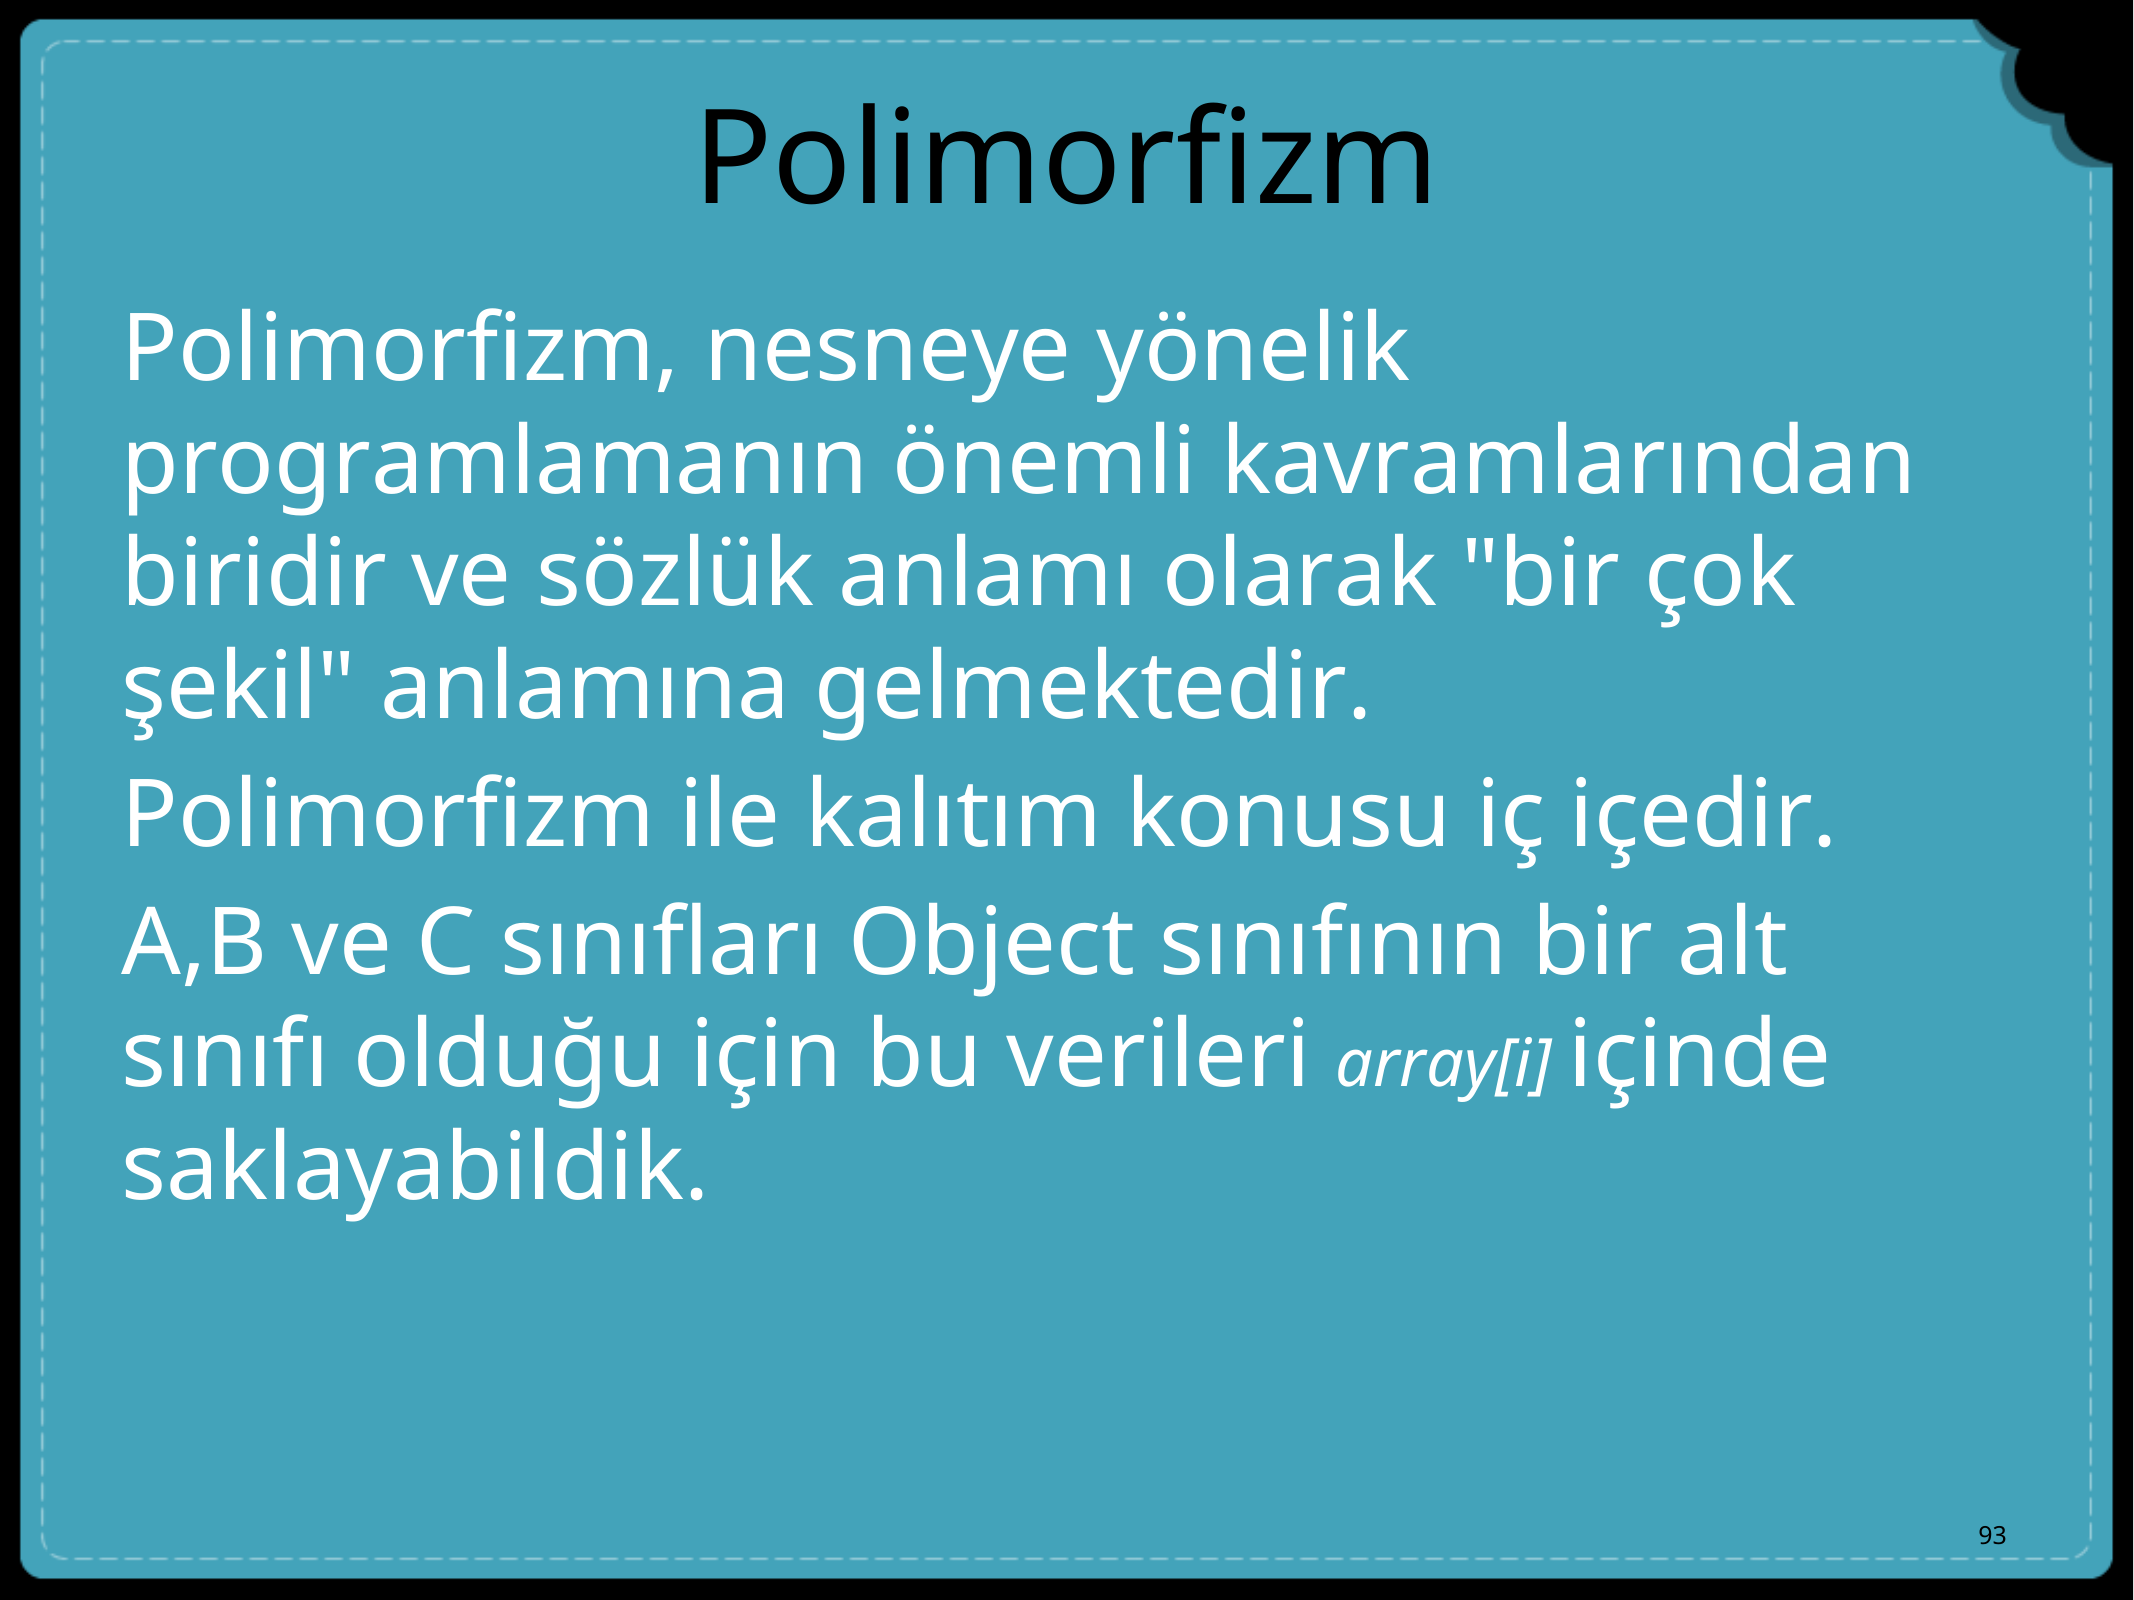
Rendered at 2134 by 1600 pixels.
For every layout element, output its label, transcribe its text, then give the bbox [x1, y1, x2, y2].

picture [0, 0, 2134, 1600]
title Polimorfizm [106, 64, 2027, 279]
list Polimorfizm, nesneye yönelik programlamanın önemli kavramlarından biridir ve sözlük anlamı olarak "bir çok şekil" anlamına gelmektedir. Polimorfizm ile kalıtım konusu iç içedir. A,B ve C sınıfları Object sınıfının bir alt sınıfı olduğu için bu verileri array[i] içinde saklayabildik. [106, 279, 2027, 1431]
